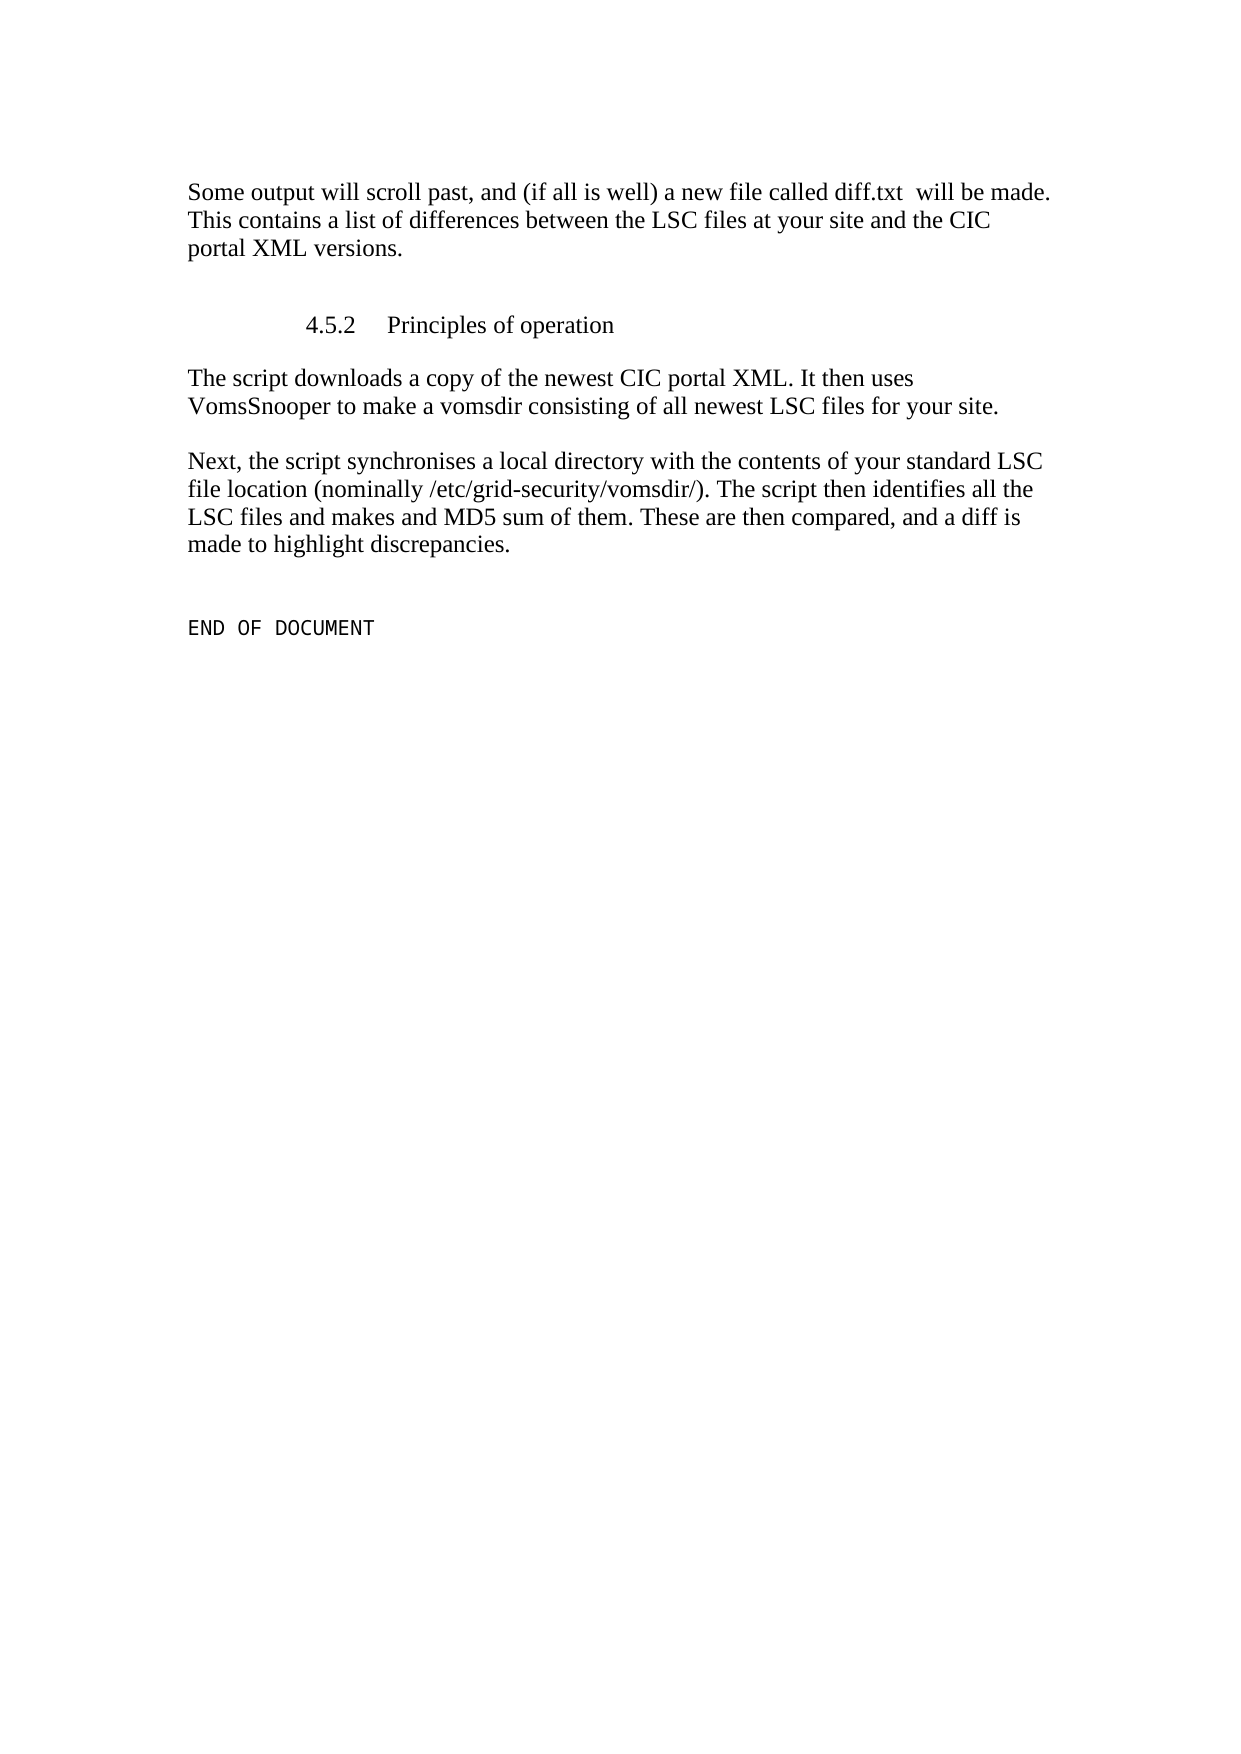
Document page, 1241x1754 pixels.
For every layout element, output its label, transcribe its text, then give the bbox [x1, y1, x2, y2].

text The script downloads a copy of the newest CIC portal XML. It then uses VomsSnooper to make a vomsdir consisting of all newest LSC files for your site. [187, 364, 1053, 419]
text Next, the script synchronises a local directory with the contents of your standard LSC file location (nominally /etc/grid-security/vomsdir/). The script then identifies all the LSC files and makes and MD5 sum of them. These are then compared, and a diff is made to highlight discrepancies. [187, 447, 1053, 558]
subtitle Principles of operation [306, 311, 934, 339]
text END OF DOCUMENT [187, 613, 1053, 642]
text Some output will scroll past, and (if all is well) a new file called diff.txt will be made. This contains a list of differences between the LSC files at your site and the CIC portal XML versions. [187, 178, 1053, 261]
